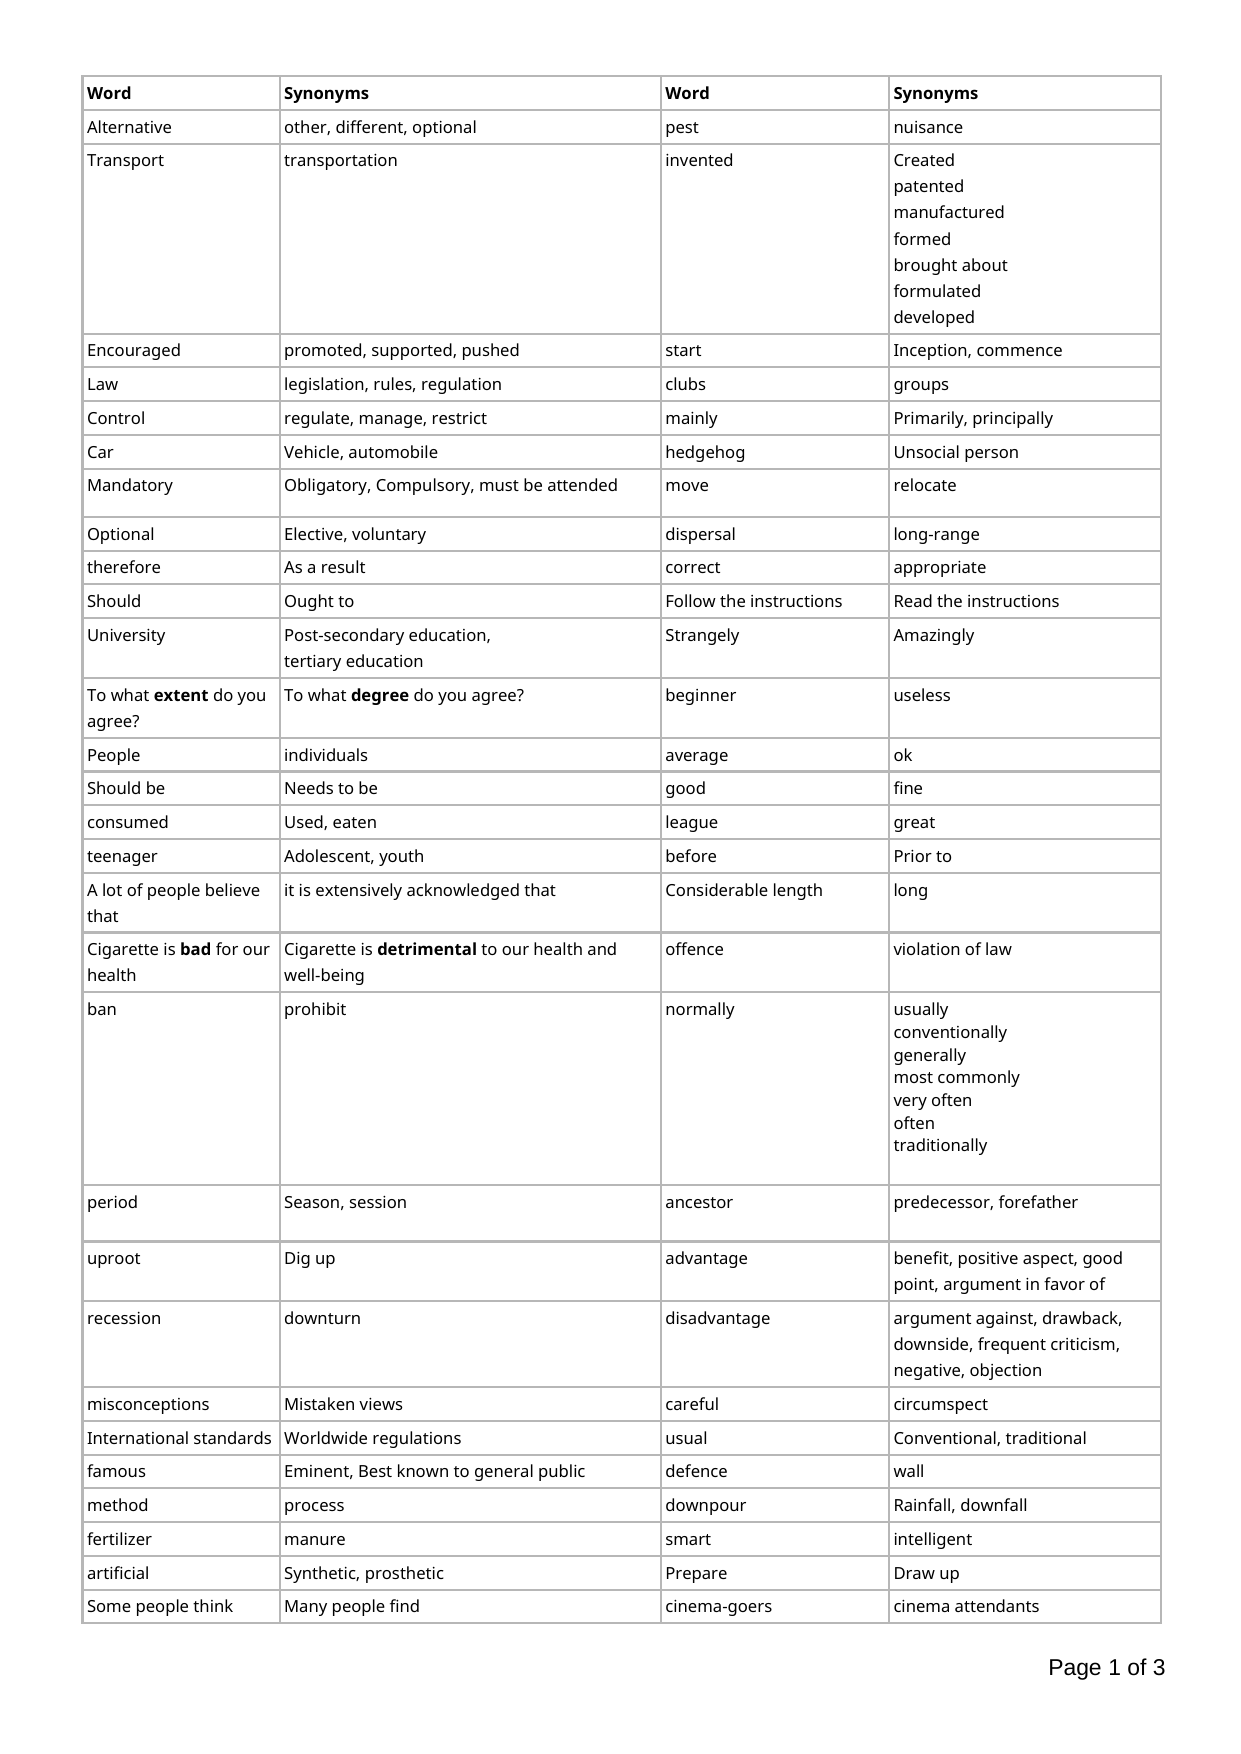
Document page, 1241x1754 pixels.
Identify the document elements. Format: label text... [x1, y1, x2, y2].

table_cell Mistaken views [281, 1388, 660, 1420]
table_cell good [662, 773, 888, 804]
table_cell intelligent [890, 1523, 1160, 1555]
table_cell Considerable length [662, 874, 888, 931]
table_cell Ought to [281, 585, 660, 617]
table_cell People [84, 739, 279, 770]
table_cell relocate [890, 470, 1160, 516]
table_cell Control [84, 402, 279, 434]
table_cell therefore [84, 552, 279, 583]
table_cell A lot of people believe that [84, 874, 279, 931]
table_cell Some people think [84, 1591, 279, 1622]
table_cell Should be [84, 773, 279, 804]
table_cell usual [662, 1422, 888, 1453]
table_cell misconceptions [84, 1388, 279, 1420]
table_cell Used, eaten [281, 806, 660, 838]
table_cell promoted, supported, pushed [281, 335, 660, 366]
table_cell before [662, 840, 888, 872]
table_cell Conventional, traditional [890, 1422, 1160, 1453]
table_cell Needs to be [281, 773, 660, 804]
table_cell league [662, 806, 888, 838]
table_cell invented [662, 145, 888, 332]
table_cell dispersal [662, 518, 888, 549]
table_cell Prepare [662, 1557, 888, 1588]
table_cell legislation, rules, regulation [281, 368, 660, 400]
table_cell defence [662, 1456, 888, 1487]
table_cell fine [890, 773, 1160, 804]
table_cell other, different, optional [281, 111, 660, 142]
table_cell Should [84, 585, 279, 617]
table_cell individuals [281, 739, 660, 770]
table_cell great [890, 806, 1160, 838]
table_cell manure [281, 1523, 660, 1555]
table_cell Prior to [890, 840, 1160, 872]
table_cell ok [890, 739, 1160, 770]
table_cell Car [84, 436, 279, 467]
table_cell Many people find [281, 1591, 660, 1622]
table_cell pest [662, 111, 888, 142]
table_header Word [662, 77, 888, 109]
table_cell Synthetic, prosthetic [281, 1557, 660, 1588]
table_cell Created patented manufactured formed brought about formulated developed [890, 145, 1160, 332]
table_cell famous [84, 1456, 279, 1487]
table_cell As a result [281, 552, 660, 583]
table_cell method [84, 1489, 279, 1521]
table_cell Vehicle, automobile [281, 436, 660, 467]
table_cell Season, session [281, 1186, 660, 1240]
table_cell useless [890, 679, 1160, 737]
table_cell average [662, 739, 888, 770]
table_cell artificial [84, 1557, 279, 1588]
table_cell downpour [662, 1489, 888, 1521]
table_cell uproot [84, 1243, 279, 1300]
table_cell Law [84, 368, 279, 400]
table_cell University [84, 619, 279, 677]
table_cell benefit, positive aspect, good point, argument in favor of [890, 1243, 1160, 1300]
table_cell regulate, manage, restrict [281, 402, 660, 434]
table_cell period [84, 1186, 279, 1240]
table_cell violation of law [890, 934, 1160, 991]
table_cell start [662, 335, 888, 366]
table_cell To what extent do you agree? [84, 679, 279, 737]
table_cell Mandatory [84, 470, 279, 516]
table_cell ancestor [662, 1186, 888, 1240]
table_cell recession [84, 1302, 279, 1386]
table_cell appropriate [890, 552, 1160, 583]
table_cell process [281, 1489, 660, 1521]
table_cell usually conventionally generally most commonly very often often traditionally [890, 993, 1160, 1184]
table_cell Unsocial person [890, 436, 1160, 467]
table_cell offence [662, 934, 888, 991]
table_cell cinema attendants [890, 1591, 1160, 1622]
table_header Word [84, 77, 279, 109]
table_cell downturn [281, 1302, 660, 1386]
table_cell consumed [84, 806, 279, 838]
table_cell long-range [890, 518, 1160, 549]
table_cell ban [84, 993, 279, 1184]
table_cell Adolescent, youth [281, 840, 660, 872]
table_cell Rainfall, downfall [890, 1489, 1160, 1521]
table_cell advantage [662, 1243, 888, 1300]
table_cell predecessor, forefather [890, 1186, 1160, 1240]
table_cell To what degree do you agree? [281, 679, 660, 737]
table_cell fertilizer [84, 1523, 279, 1555]
table_cell transportation [281, 145, 660, 332]
table_cell normally [662, 993, 888, 1184]
table_cell mainly [662, 402, 888, 434]
table_cell Follow the instructions [662, 585, 888, 617]
table_cell hedgehog [662, 436, 888, 467]
table_cell beginner [662, 679, 888, 737]
table_cell Primarily, principally [890, 402, 1160, 434]
table_cell prohibit [281, 993, 660, 1184]
table_cell Elective, voluntary [281, 518, 660, 549]
table_cell Obligatory, Compulsory, must be attended [281, 470, 660, 516]
table_cell correct [662, 552, 888, 583]
table_cell Optional [84, 518, 279, 549]
table_cell long [890, 874, 1160, 931]
table_cell careful [662, 1388, 888, 1420]
table_cell Post-secondary education, tertiary education [281, 619, 660, 677]
table_cell argument against, drawback, downside, frequent criticism, negative, objection [890, 1302, 1160, 1386]
table_cell groups [890, 368, 1160, 400]
table_cell Strangely [662, 619, 888, 677]
table_cell nuisance [890, 111, 1160, 142]
table_cell Dig up [281, 1243, 660, 1300]
table_cell Cigarette is detrimental to our health and well-being [281, 934, 660, 991]
table_cell smart [662, 1523, 888, 1555]
table_cell teenager [84, 840, 279, 872]
table_cell Encouraged [84, 335, 279, 366]
table_cell disadvantage [662, 1302, 888, 1386]
table_cell wall [890, 1456, 1160, 1487]
table_cell Read the instructions [890, 585, 1160, 617]
table_cell Draw up [890, 1557, 1160, 1588]
table_cell cinema-goers [662, 1591, 888, 1622]
table_cell circumspect [890, 1388, 1160, 1420]
table_cell it is extensively acknowledged that [281, 874, 660, 931]
table_cell Inception, commence [890, 335, 1160, 366]
table_cell International standards [84, 1422, 279, 1453]
table_cell move [662, 470, 888, 516]
table_cell Worldwide regulations [281, 1422, 660, 1453]
table_header Synonyms [890, 77, 1160, 109]
table_cell Cigarette is bad for our health [84, 934, 279, 991]
table_header Synonyms [281, 77, 660, 109]
table_cell Amazingly [890, 619, 1160, 677]
table_cell Alternative [84, 111, 279, 142]
table_cell Transport [84, 145, 279, 332]
table_cell clubs [662, 368, 888, 400]
table_cell Eminent, Best known to general public [281, 1456, 660, 1487]
